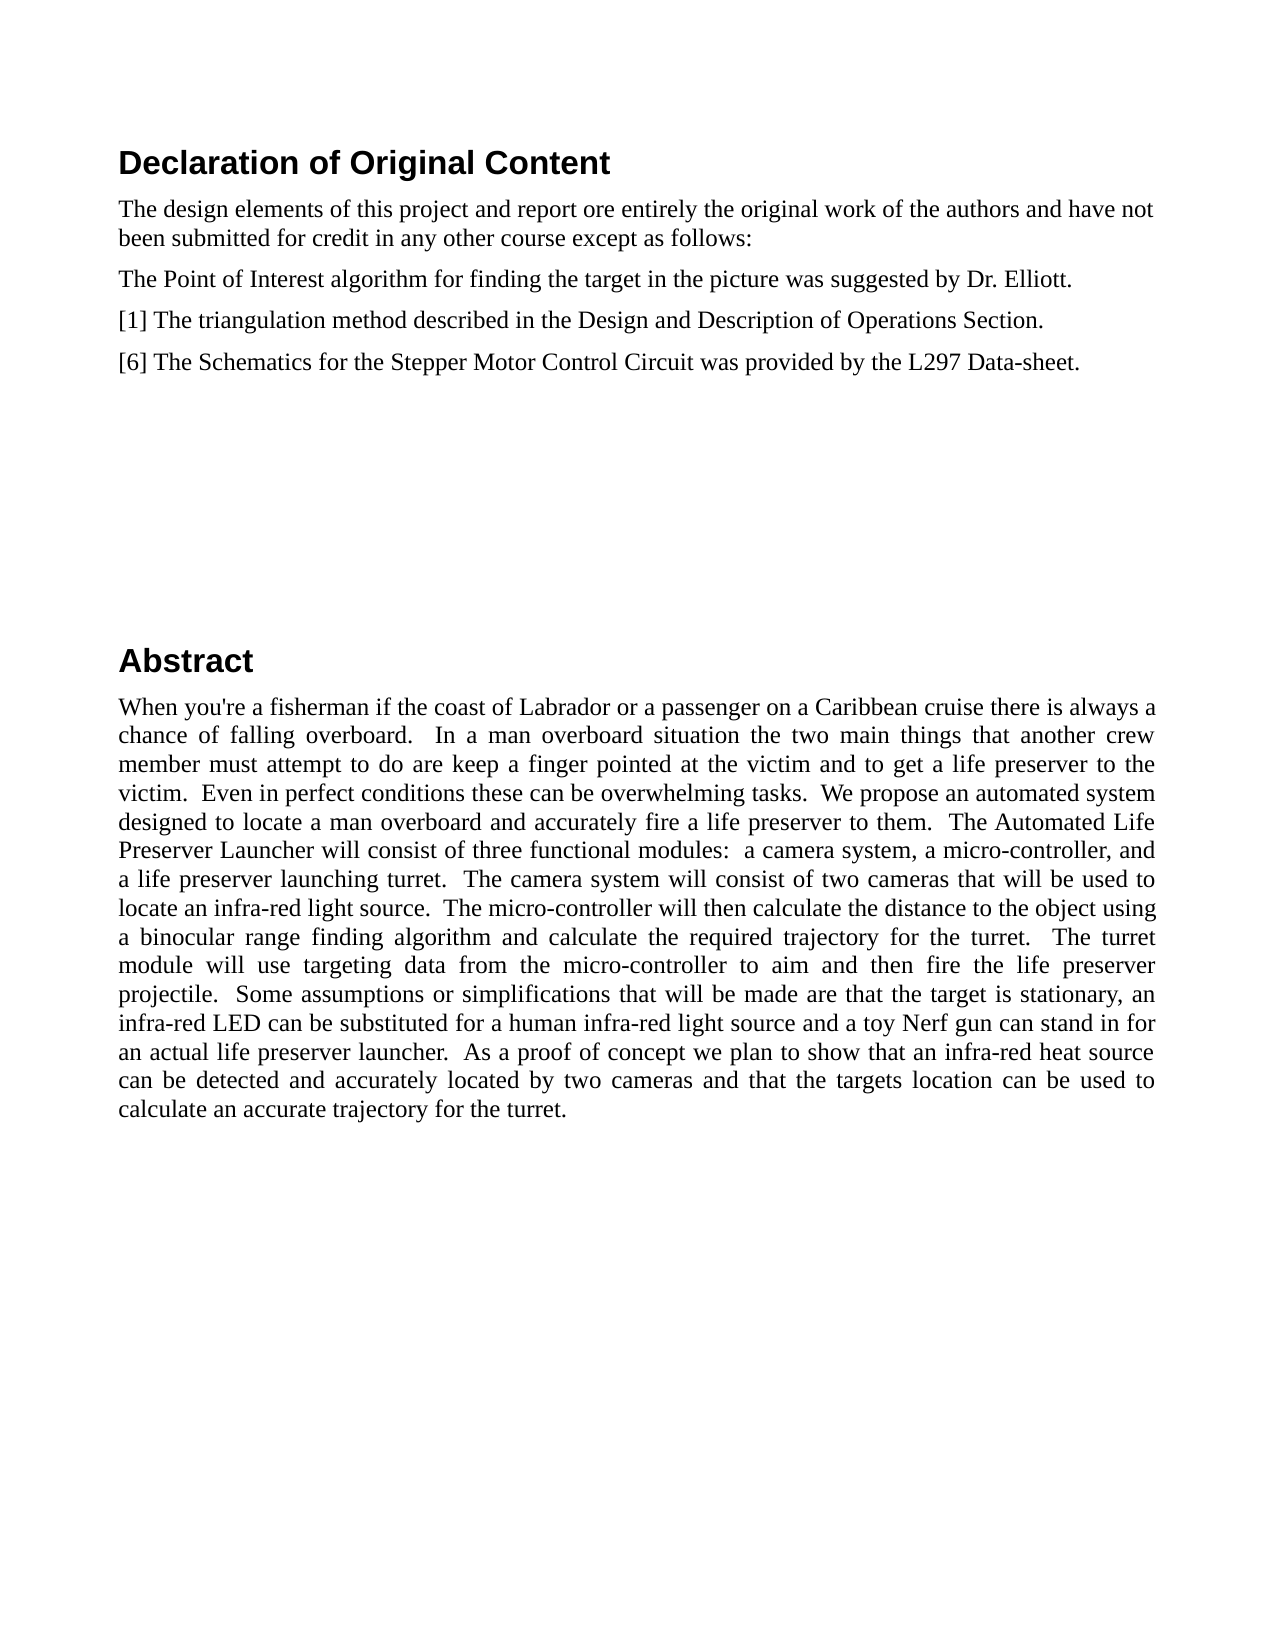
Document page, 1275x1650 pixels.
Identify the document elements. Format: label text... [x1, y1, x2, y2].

subtitle Abstract [118, 641, 1157, 679]
text [1] The triangulation method described in the Design and Description of Operations Section. [118, 305, 1157, 334]
text [6] The Schematics for the Stepper Motor Control Circuit was provided by the L297 Data-sheet. [118, 347, 1157, 375]
text When you're a fisherman if the coast of Labrador or a passenger on a Caribbean cruise there is always a chance of falling overboard. In a man overboard situation the two main things that another crew member must attempt to do are keep a finger pointed at the victim and to get a life preserver to the victim. Even in perfect conditions these can be overwhelming tasks. We propose an automated system designed to locate a man overboard and accurately fire a life preserver to them. The Automated Life Preserver Launcher will consist of three functional modules: a camera system, a micro-controller, and a life preserver launching turret. The camera system will consist of two cameras that will be used to locate an infra-red light source. The micro-controller will then calculate the distance to the object using a binocular range finding algorithm and calculate the required trajectory for the turret. The turret module will use targeting data from the micro-controller to aim and then fire the life preserver projectile. Some assumptions or simplifications that will be made are that the target is stationary, an infra-red LED can be substituted for a human infra-red light source and a toy Nerf gun can stand in for an actual life preserver launcher. As a proof of concept we plan to show that an infra-red heat source can be detected and accurately located by two cameras and that the targets location can be used to calculate an accurate trajectory for the turret. [118, 692, 1157, 1123]
text The design elements of this project and report ore entirely the original work of the authors and have not been submitted for credit in any other course except as follows: [118, 194, 1157, 252]
text The Point of Interest algorithm for finding the target in the picture was suggested by Dr. Elliott. [118, 264, 1157, 293]
subtitle Declaration of Original Content [118, 143, 1157, 182]
